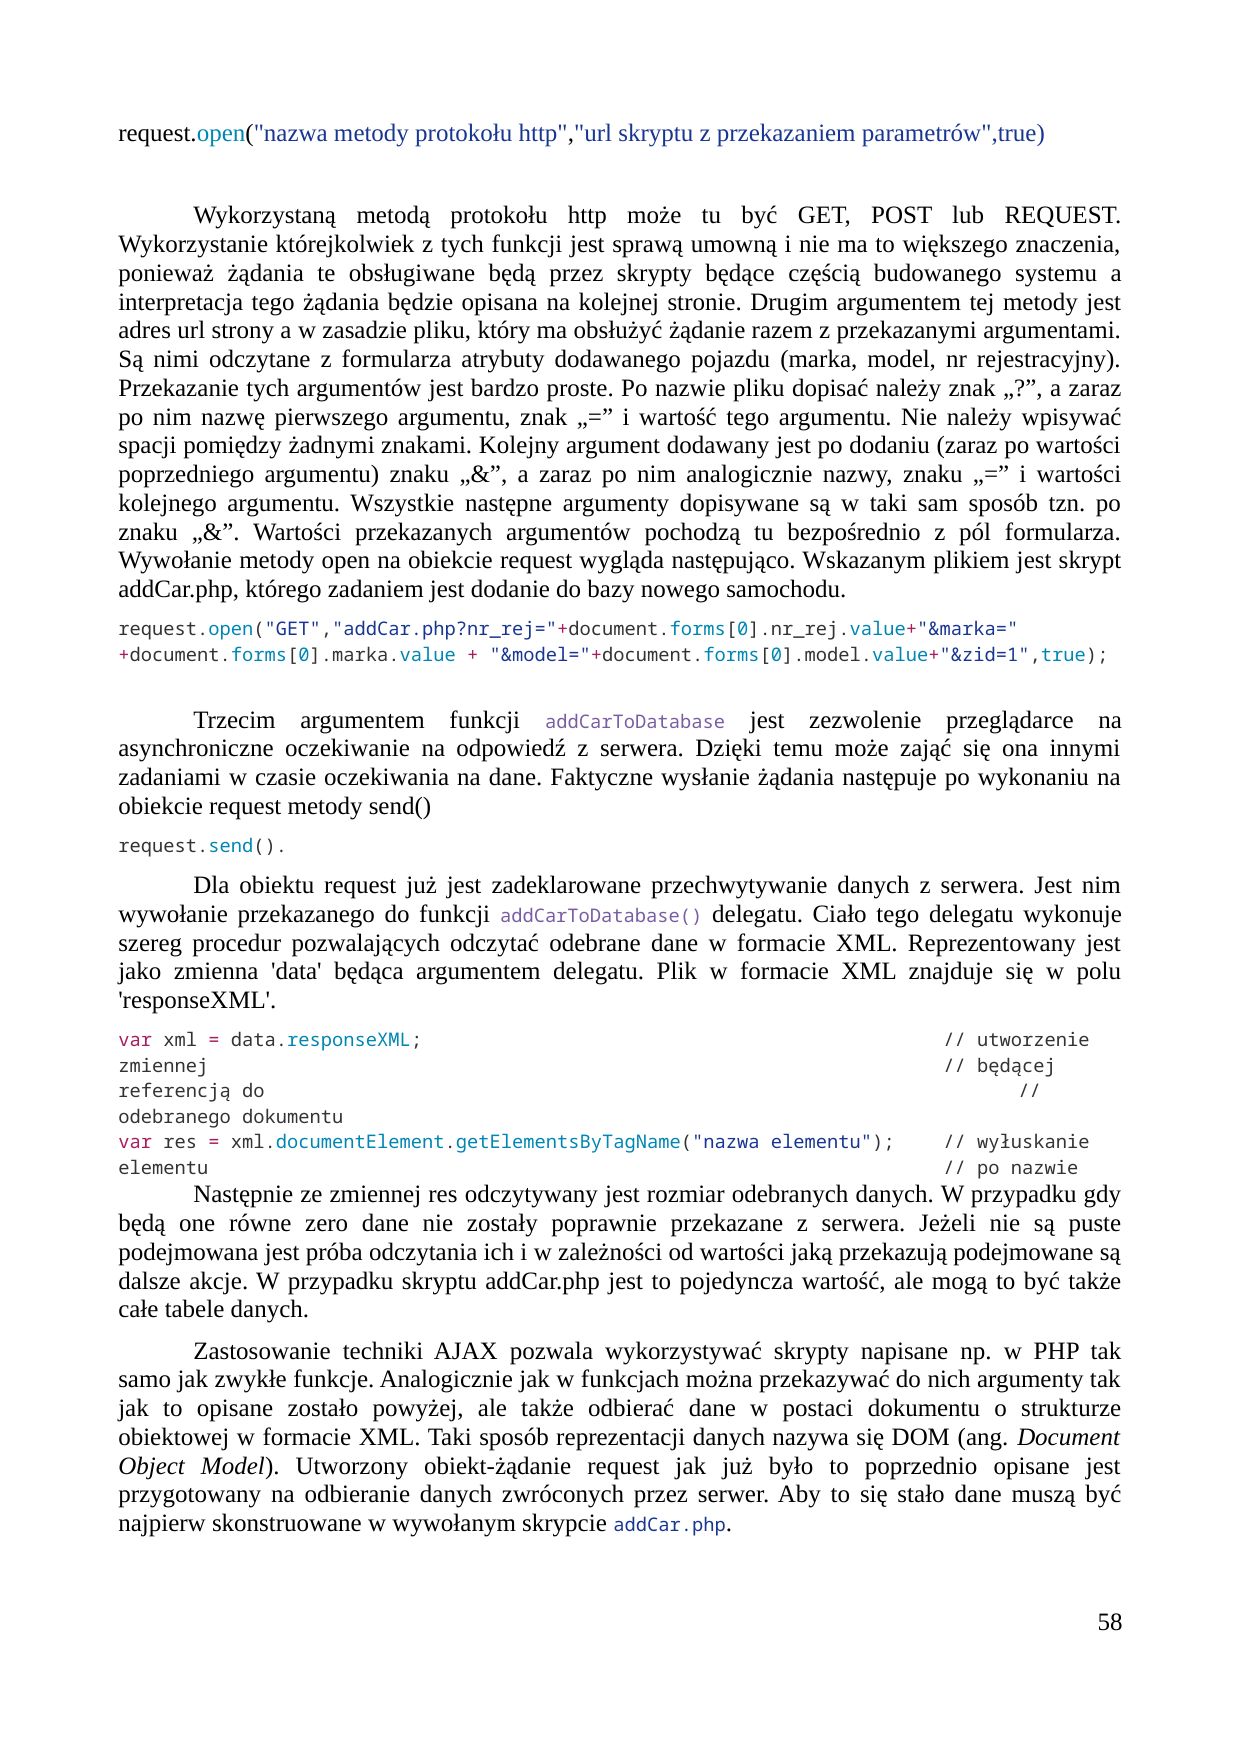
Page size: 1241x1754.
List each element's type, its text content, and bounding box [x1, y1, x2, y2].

text request.open("GET","addCar.php?nr_rej="+document.forms[0].nr_rej.value+"&marka=" +document.forms[0].marka.value + "&model="+document.forms[0].model.value+"&zid=1",true); [118, 616, 1122, 667]
text var res = xml.documentElement.getElementsByTagName("nazwa elementu"); // wyłuskanie elementu // po nazwie [118, 1128, 1122, 1179]
text request.send(). [118, 832, 1122, 858]
text request.open("nazwa metody protokołu http","url skryptu z przekazaniem parametrów",true) [118, 118, 1122, 147]
text Trzecim argumentem funkcji addCarToDatabase jest zezwolenie przeglądarce na asynchroniczne oczekiwanie na odpowiedź z serwera. Dzięki temu może zająć się ona innymi zadaniami w czasie oczekiwania na dane. Faktyczne wysłanie żądania następuje po wykonaniu na obiekcie request metody send() [118, 705, 1122, 820]
text Dla obiektu request już jest zadeklarowane przechwytywanie danych z serwera. Jest nim wywołanie przekazanego do funkcji addCarToDatabase() delegatu. Ciało tego delegatu wykonuje szereg procedur pozwalających odczytać odebrane dane w formacie XML. Reprezentowany jest jako zmienna 'data' będąca argumentem delegatu. Plik w formacie XML znajduje się w polu 'responseXML'. [118, 870, 1122, 1014]
text Następnie ze zmiennej res odczytywany jest rozmiar odebranych danych. W przypadku gdy będą one równe zero dane nie zostały poprawnie przekazane z serwera. Jeżeli nie są puste podejmowana jest próba odczytania ich i w zależności od wartości jaką przekazują podejmowane są dalsze akcje. W przypadku skryptu addCar.php jest to pojedyncza wartość, ale mogą to być także całe tabele danych. [118, 1179, 1122, 1323]
text Zastosowanie techniki AJAX pozwala wykorzystywać skrypty napisane np. w PHP tak samo jak zwykłe funkcje. Analogicznie jak w funkcjach można przekazywać do nich argumenty tak jak to opisane zostało powyżej, ale także odbierać dane w postaci dokumentu o strukturze obiektowej w formacie XML. Taki sposób reprezentacji danych nazywa się DOM (ang. Document Object Model). Utworzony obiekt-żądanie request jak już było to poprzednio opisane jest przygotowany na odbieranie danych zwróconych przez serwer. Aby to się stało dane muszą być najpierw skonstruowane w wywołanym skrypcie addCar.php. [118, 1336, 1122, 1537]
text Wykorzystaną metodą protokołu http może tu być GET, POST lub REQUEST. Wykorzystanie którejkolwiek z tych funkcji jest sprawą umowną i nie ma to większego znaczenia, ponieważ żądania te obsługiwane będą przez skrypty będące częścią budowanego systemu a interpretacja tego żądania będzie opisana na kolejnej stronie. Drugim argumentem tej metody jest adres url strony a w zasadzie pliku, który ma obsłużyć żądanie razem z przekazanymi argumentami. Są nimi odczytane z formularza atrybuty dodawanego pojazdu (marka, model, nr rejestracyjny). Przekazanie tych argumentów jest bardzo proste. Po nazwie pliku dopisać należy znak „?”, a zaraz po nim nazwę pierwszego argumentu, znak „=” i wartość tego argumentu. Nie należy wpisywać spacji pomiędzy żadnymi znakami. Kolejny argument dodawany jest po dodaniu (zaraz po wartości poprzedniego argumentu) znaku „&”, a zaraz po nim analogicznie nazwy, znaku „=” i wartości kolejnego argumentu. Wszystkie następne argumenty dopisywane są w taki sam sposób tzn. po znaku „&”. Wartości przekazanych argumentów pochodzą tu bezpośrednio z pól formularza. Wywołanie metody open na obiekcie request wygląda następująco. Wskazanym plikiem jest skrypt addCar.php, którego zadaniem jest dodanie do bazy nowego samochodu. [118, 201, 1122, 603]
text var xml = data.responseXML; // utworzenie zmiennej // będącej referencją do // odebranego dokumentu [118, 1026, 1122, 1128]
